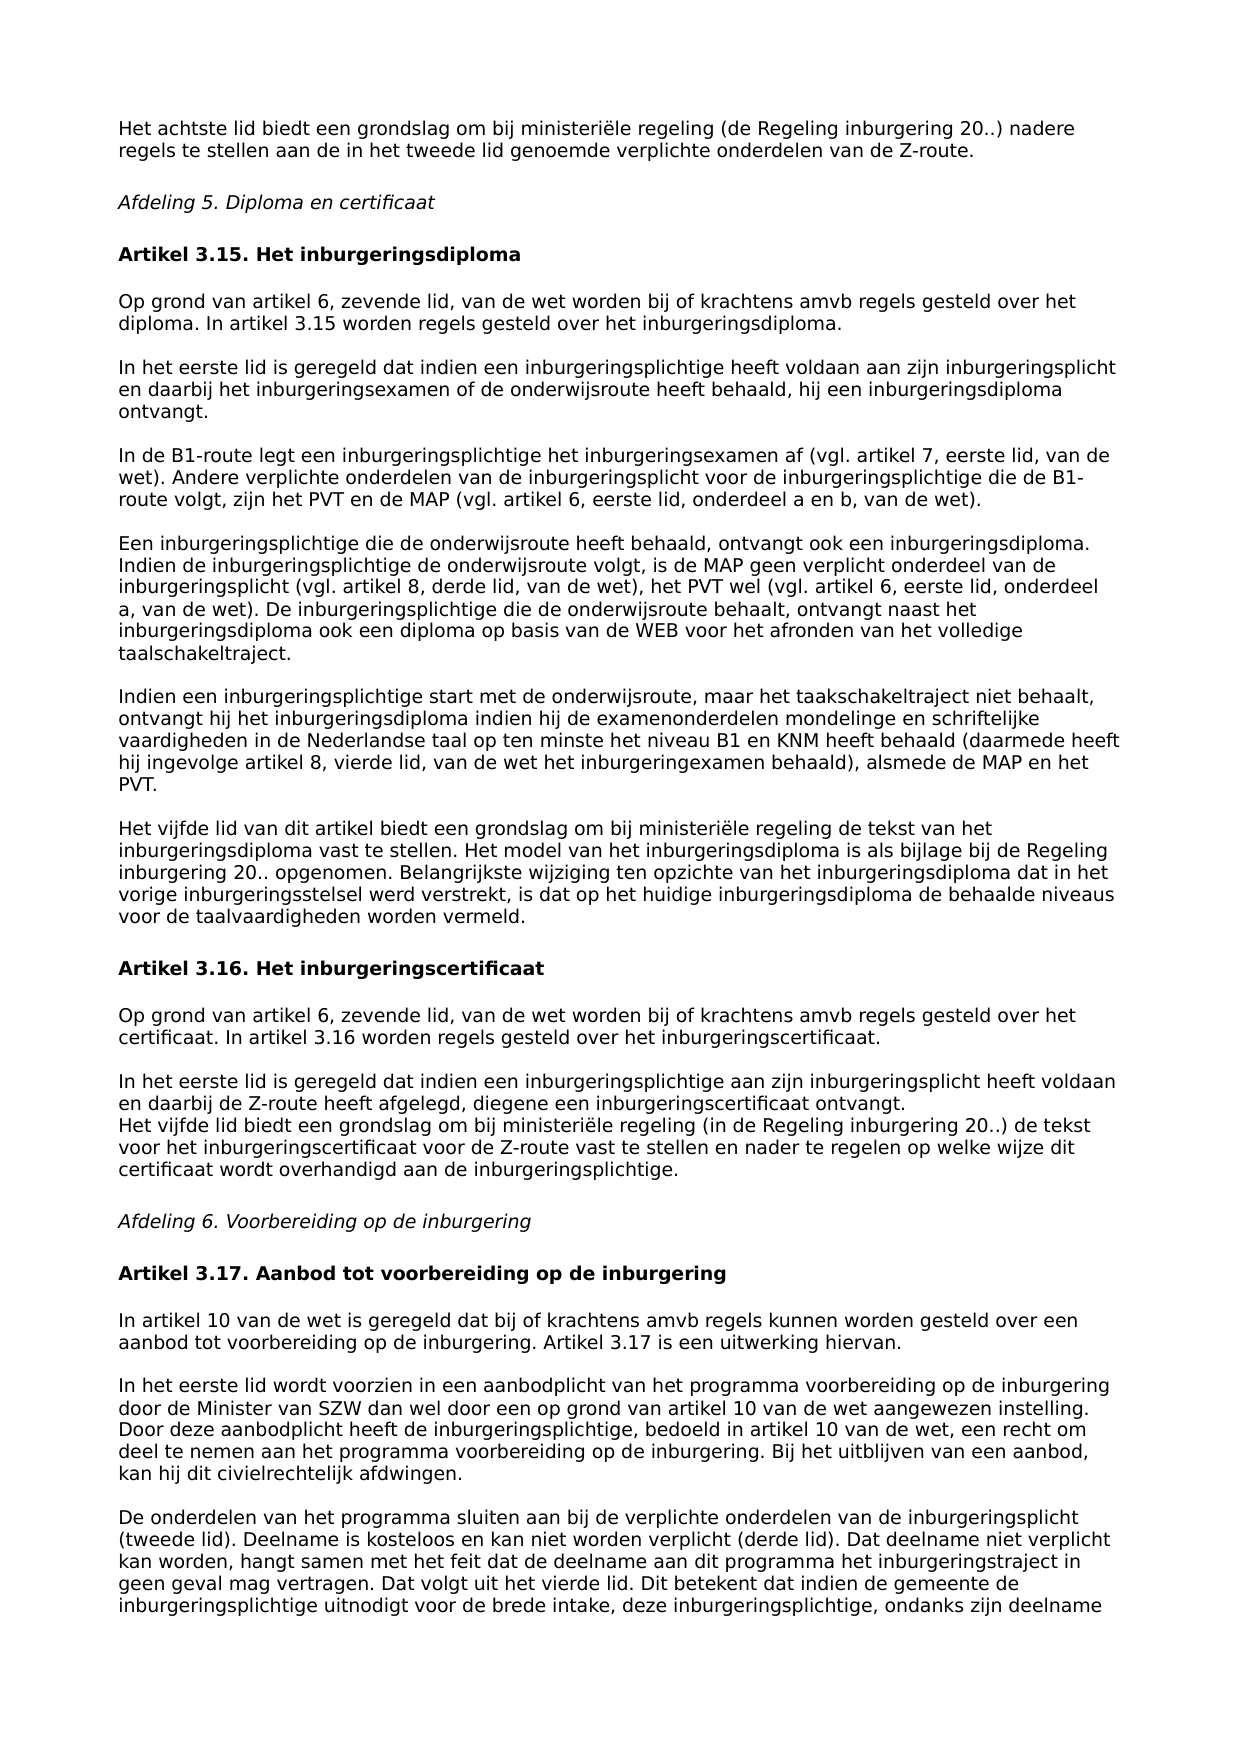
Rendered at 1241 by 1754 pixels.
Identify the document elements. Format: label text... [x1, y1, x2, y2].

text Het vijfde lid van dit artikel biedt een grondslag om bij ministeriële regeling de tekst van het inburgeringsdiploma vast te stellen. Het model van het inburgeringsdiploma is als bijlage bij de Regeling inburgering 20.. opgenomen. Belangrijkste wijziging ten opzichte van het inburgeringsdiploma dat in het vorige inburgeringsstelsel werd verstrekt, is dat op het huidige inburgeringsdiploma de behaalde niveaus voor de taalvaardigheden worden vermeld. [118, 818, 1122, 928]
subtitle Artikel 3.15. Het inburgeringsdiploma [118, 244, 1122, 266]
text Het vijfde lid biedt een grondslag om bij ministeriële regeling (in de Regeling inburgering 20..) de tekst voor het inburgeringscertificaat voor de Z-route vast te stellen en nader te regelen op welke wijze dit certificaat wordt overhandigd aan de inburgeringsplichtige. [118, 1115, 1122, 1181]
subtitle Afdeling 6. Voorbereiding op de inburgering [118, 1211, 1122, 1233]
text In het eerste lid is geregeld dat indien een inburgeringsplichtige aan zijn inburgeringsplicht heeft voldaan en daarbij de Z-route heeft afgelegd, diegene een inburgeringscertificaat ontvangt. [118, 1071, 1122, 1115]
text In het eerste lid wordt voorzien in een aanbodplicht van het programma voorbereiding op de inburgering door de Minister van SZW dan wel door een op grond van artikel 10 van de wet aangewezen instelling. Door deze aanbodplicht heeft de inburgeringsplichtige, bedoeld in artikel 10 van de wet, een recht om deel te nemen aan het programma voorbereiding op de inburgering. Bij het uitblijven van een aanbod, kan hij dit civielrechtelijk afdwingen. [118, 1375, 1122, 1485]
subtitle Afdeling 5. Diploma en certificaat [118, 192, 1122, 214]
subtitle Artikel 3.16. Het inburgeringscertificaat [118, 958, 1122, 980]
text Een inburgeringsplichtige die de onderwijsroute heeft behaald, ontvangt ook een inburgeringsdiploma. Indien de inburgeringsplichtige de onderwijsroute volgt, is de MAP geen verplicht onderdeel van de inburgeringsplicht (vgl. artikel 8, derde lid, van de wet), het PVT wel (vgl. artikel 6, eerste lid, onderdeel a, van de wet). De inburgeringsplichtige die de onderwijsroute behaalt, ontvangt naast het inburgeringsdiploma ook een diploma op basis van de WEB voor het afronden van het volledige taalschakeltraject. [118, 532, 1122, 664]
text Op grond van artikel 6, zevende lid, van de wet worden bij of krachtens amvb regels gesteld over het diploma. In artikel 3.15 worden regels gesteld over het inburgeringsdiploma. [118, 291, 1122, 335]
text Indien een inburgeringsplichtige start met de onderwijsroute, maar het taakschakeltraject niet behaalt, ontvangt hij het inburgeringsdiploma indien hij de examenonderdelen mondelinge en schriftelijke vaardigheden in de Nederlandse taal op ten minste het niveau B1 en KNM heeft behaald (daarmede heeft hij ingevolge artikel 8, vierde lid, van de wet het inburgeringexamen behaald), alsmede de MAP en het PVT. [118, 686, 1122, 796]
text In het eerste lid is geregeld dat indien een inburgeringsplichtige heeft voldaan aan zijn inburgeringsplicht en daarbij het inburgeringsexamen of de onderwijsroute heeft behaald, hij een inburgeringsdiploma ontvangt. [118, 357, 1122, 423]
subtitle Artikel 3.17. Aanbod tot voorbereiding op de inburgering [118, 1263, 1122, 1284]
text In artikel 10 van de wet is geregeld dat bij of krachtens amvb regels kunnen worden gesteld over een aanbod tot voorbereiding op de inburgering. Artikel 3.17 is een uitwerking hiervan. [118, 1309, 1122, 1353]
text Op grond van artikel 6, zevende lid, van de wet worden bij of krachtens amvb regels gesteld over het certificaat. In artikel 3.16 worden regels gesteld over het inburgeringscertificaat. [118, 1005, 1122, 1049]
text De onderdelen van het programma sluiten aan bij de verplichte onderdelen van de inburgeringsplicht (tweede lid). Deelname is kosteloos en kan niet worden verplicht (derde lid). Dat deelname niet verplicht kan worden, hangt samen met het feit dat de deelname aan dit programma het inburgeringstraject in geen geval mag vertragen. Dat volgt uit het vierde lid. Dit betekent dat indien de gemeente de inburgeringsplichtige uitnodigt voor de brede intake, deze inburgeringsplichtige, ondanks zijn deelname [118, 1507, 1122, 1617]
text Het achtste lid biedt een grondslag om bij ministeriële regeling (de Regeling inburgering 20..) nadere regels te stellen aan de in het tweede lid genoemde verplichte onderdelen van de Z-route. [118, 118, 1122, 162]
text In de B1-route legt een inburgeringsplichtige het inburgeringsexamen af (vgl. artikel 7, eerste lid, van de wet). Andere verplichte onderdelen van de inburgeringsplicht voor de inburgeringsplichtige die de B1-route volgt, zijn het PVT en de MAP (vgl. artikel 6, eerste lid, onderdeel a en b, van de wet). [118, 445, 1122, 511]
